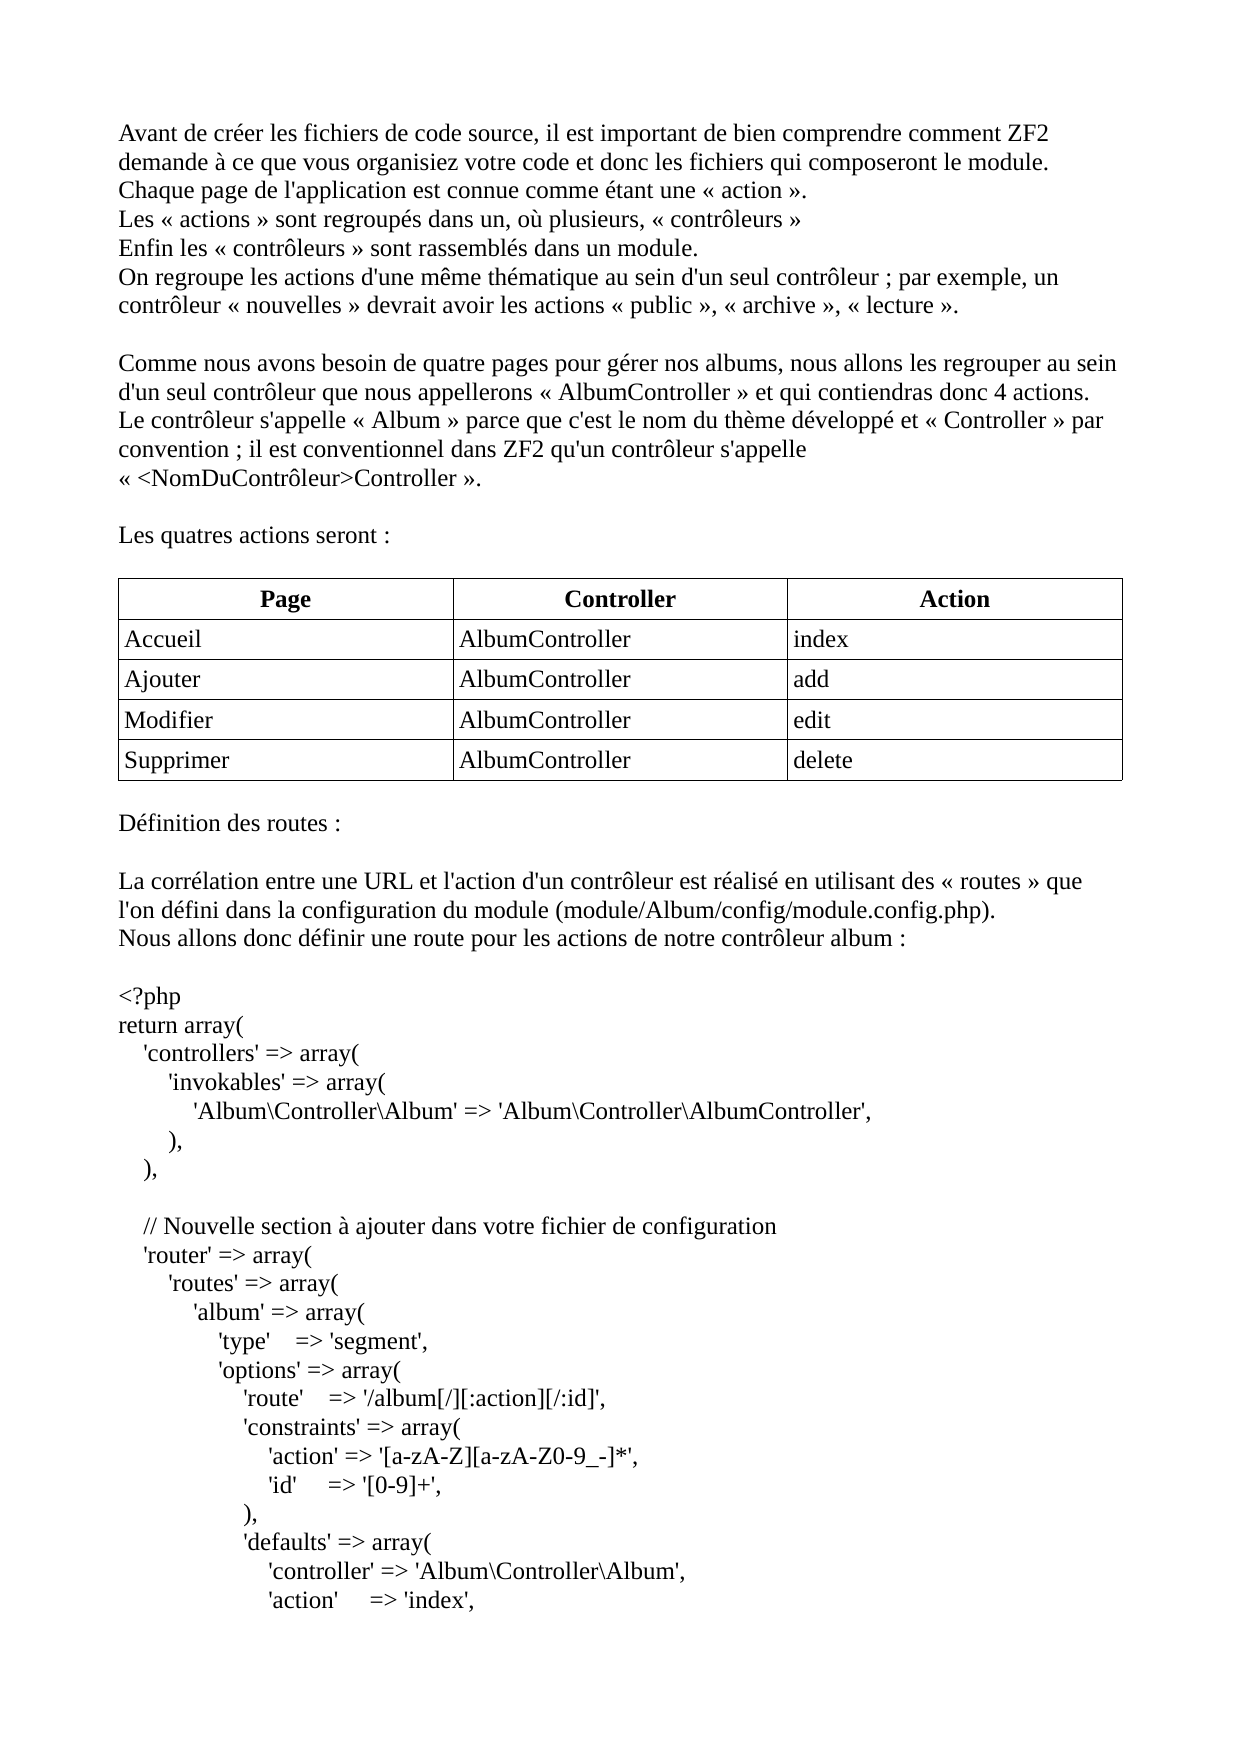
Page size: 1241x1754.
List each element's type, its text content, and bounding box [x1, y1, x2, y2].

text 'type' => 'segment', [118, 1326, 1122, 1355]
table_cell Supprimer [119, 740, 453, 780]
text <?php [118, 981, 1122, 1010]
text Nous allons donc définir une route pour les actions de notre contrôleur album : [118, 923, 1122, 952]
table_cell delete [788, 740, 1122, 780]
table_cell AlbumController [454, 660, 787, 699]
table_header Action [788, 579, 1122, 618]
table_cell AlbumController [454, 620, 787, 659]
text 'album' => array( [118, 1297, 1122, 1326]
table_cell Accueil [119, 620, 453, 659]
table_cell add [788, 660, 1122, 699]
table_cell Ajouter [119, 660, 453, 699]
text 'controller' => 'Album\Controller\Album', [118, 1556, 1122, 1585]
text 'action' => 'index', [118, 1585, 1122, 1613]
text 'id' => '[0-9]+', [118, 1470, 1122, 1498]
text 'routes' => array( [118, 1268, 1122, 1297]
text Avant de créer les fichiers de code source, il est important de bien comprendre comment ZF2 demande à ce que vous organisiez votre code et donc les fichiers qui composeront le module. [118, 118, 1122, 176]
text Le contrôleur s'appelle « Album » parce que c'est le nom du thème développé et « Controller » par convention ; il est conventionnel dans ZF2 qu'un contrôleur s'appelle « <NomDuContrôleur>Controller ». [118, 406, 1122, 492]
text 'defaults' => array( [118, 1527, 1122, 1556]
text La corrélation entre une URL et l'action d'un contrôleur est réalisé en utilisant des « routes » que l'on défini dans la configuration du module (module/Album/config/module.config.php). [118, 866, 1122, 923]
text Chaque page de l'application est connue comme étant une « action ». [118, 176, 1122, 204]
table_cell Modifier [119, 700, 453, 739]
text ), [118, 1125, 1122, 1153]
table_cell edit [788, 700, 1122, 739]
text Comme nous avons besoin de quatre pages pour gérer nos albums, nous allons les regrouper au sein d'un seul contrôleur que nous appellerons « AlbumController » et qui contiendras donc 4 actions. [118, 348, 1122, 406]
table_cell index [788, 620, 1122, 659]
table_cell AlbumController [454, 700, 787, 739]
text 'controllers' => array( [118, 1038, 1122, 1067]
text 'route' => '/album[/][:action][/:id]', [118, 1383, 1122, 1412]
text 'router' => array( [118, 1240, 1122, 1268]
text 'action' => '[a-zA-Z][a-zA-Z0-9_-]*', [118, 1441, 1122, 1470]
table_header Controller [454, 579, 787, 618]
text return array( [118, 1010, 1122, 1038]
table_cell AlbumController [454, 740, 787, 780]
text 'options' => array( [118, 1355, 1122, 1383]
text Les quatres actions seront : [118, 521, 1122, 549]
text ), [118, 1498, 1122, 1527]
text On regroupe les actions d'une même thématique au sein d'un seul contrôleur ; par exemple, un contrôleur « nouvelles » devrait avoir les actions « public », « archive », « lecture ». [118, 262, 1122, 319]
text Enfin les « contrôleurs » sont rassemblés dans un module. [118, 233, 1122, 262]
text 'constraints' => array( [118, 1412, 1122, 1441]
text ), [118, 1153, 1122, 1182]
text Les « actions » sont regroupés dans un, où plusieurs, « contrôleurs » [118, 204, 1122, 233]
text 'invokables' => array( [118, 1067, 1122, 1096]
table_header Page [119, 579, 453, 618]
text // Nouvelle section à ajouter dans votre fichier de configuration [118, 1211, 1122, 1240]
text 'Album\Controller\Album' => 'Album\Controller\AlbumController', [118, 1096, 1122, 1125]
text Définition des routes : [118, 808, 1122, 837]
